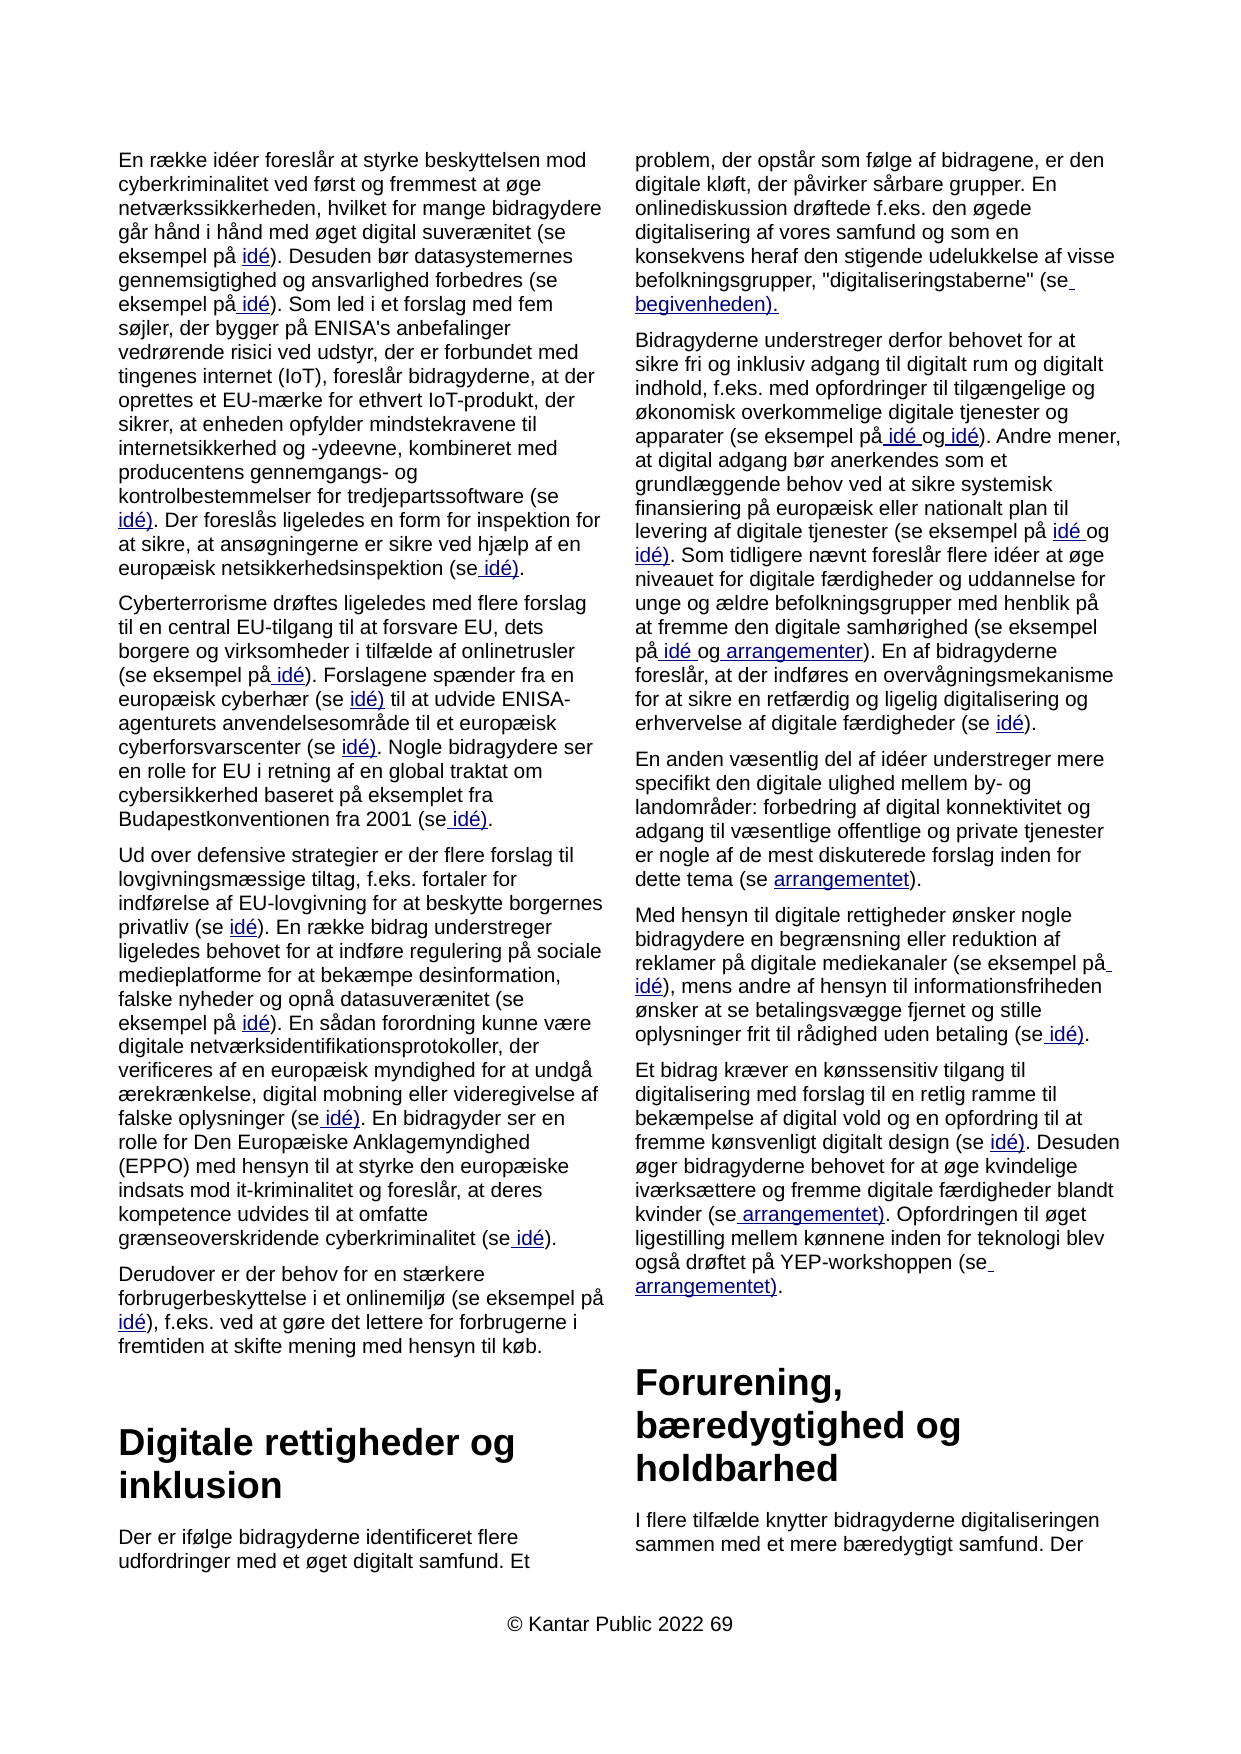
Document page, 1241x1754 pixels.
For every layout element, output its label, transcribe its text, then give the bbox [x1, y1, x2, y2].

text Bidragyderne understreger derfor behovet for at sikre fri og inklusiv adgang til digitalt rum og digitalt indhold, f.eks. med opfordringer til tilgængelige og økonomisk overkommelige digitale tjenester og apparater (se eksempel på idé og idé). Andre mener, at digital adgang bør anerkendes som et grundlæggende behov ved at sikre systemisk finansiering på europæisk eller nationalt plan til levering af digitale tjenester (se eksempel på idé og idé). Som tidligere nævnt foreslår flere idéer at øge niveauet for digitale færdigheder og uddannelse for unge og ældre befolkningsgrupper med henblik på at fremme den digitale samhørighed (se eksempel på idé og arrangementer). En af bidragyderne foreslår, at der indføres en overvågningsmekanisme for at sikre en retfærdig og ligelig digitalisering og erhvervelse af digitale færdigheder (se idé). [635, 328, 1122, 735]
text Med hensyn til digitale rettigheder ønsker nogle bidragydere en begrænsning eller reduktion af reklamer på digitale mediekanaler (se eksempel på idé), mens andre af hensyn til informationsfriheden ønsker at se betalingsvægge fjernet og stille oplysninger frit til rådighed uden betaling (se idé). [635, 902, 1122, 1046]
text Cyberterrorisme drøftes ligeledes med flere forslag til en central EU-tilgang til at forsvare EU, dets borgere og virksomheder i tilfælde af onlinetrusler (se eksempel på idé). Forslagene spænder fra en europæisk cyberhær (se idé) til at udvide ENISA-agenturets anvendelsesområde til et europæisk cyberforsvarscenter (se idé). Nogle bidragydere ser en rolle for EU i retning af en global traktat om cybersikkerhed baseret på eksemplet fra Budapestkonventionen fra 2001 (se idé). [118, 591, 605, 831]
text Der er ifølge bidragyderne identificeret flere udfordringer med et øget digitalt samfund. Et [118, 1525, 605, 1573]
text Ud over defensive strategier er der flere forslag til lovgivningsmæssige tiltag, f.eks. fortaler for indførelse af EU-lovgivning for at beskytte borgernes privatliv (se idé). En række bidrag understreger ligeledes behovet for at indføre regulering på sociale medieplatforme for at bekæmpe desinformation, falske nyheder og opnå datasuverænitet (se eksempel på idé). En sådan forordning kunne være digitale netværksidentifikationsprotokoller, der verificeres af en europæisk myndighed for at undgå ærekrænkelse, digital mobning eller videregivelse af falske oplysninger (se idé). En bidragyder ser en rolle for Den Europæiske Anklagemyndighed (EPPO) med hensyn til at styrke den europæiske indsats mod it-kriminalitet og foreslår, at deres kompetence udvides til at omfatte grænseoverskridende cyberkriminalitet (se idé). [118, 843, 605, 1250]
text problem, der opstår som følge af bidragene, er den digitale kløft, der påvirker sårbare grupper. En onlinediskussion drøftede f.eks. den øgede digitalisering af vores samfund og som en konsekvens heraf den stigende udelukkelse af visse befolkningsgrupper, "digitaliseringstaberne" (se begivenheden). [635, 148, 1122, 316]
text Derudover er der behov for en stærkere forbrugerbeskyttelse i et onlinemiljø (se eksempel på idé), f.eks. ved at gøre det lettere for forbrugerne i fremtiden at skifte mening med hensyn til køb. [118, 1262, 605, 1358]
subtitle Forurening, bæredygtighed og holdbarhed [635, 1360, 1122, 1489]
text Et bidrag kræver en kønssensitiv tilgang til digitalisering med forslag til en retlig ramme til bekæmpelse af digital vold og en opfordring til at fremme kønsvenligt digitalt design (se idé). Desuden øger bidragyderne behovet for at øge kvindelige iværksættere og fremme digitale færdigheder blandt kvinder (se arrangementet). Opfordringen til øget ligestilling mellem kønnene inden for teknologi blev også drøftet på YEP-workshoppen (se arrangementet). [635, 1058, 1122, 1298]
subtitle Digitale rettigheder og inklusion [118, 1420, 605, 1506]
text En anden væsentlig del af idéer understreger mere specifikt den digitale ulighed mellem by- og landområder: forbedring af digital konnektivitet og adgang til væsentlige offentlige og private tjenester er nogle af de mest diskuterede forslag inden for dette tema (se arrangementet). [635, 747, 1122, 891]
text En række idéer foreslår at styrke beskyttelsen mod cyberkriminalitet ved først og fremmest at øge netværkssikkerheden, hvilket for mange bidragydere går hånd i hånd med øget digital suverænitet (se eksempel på idé). Desuden bør datasystemernes gennemsigtighed og ansvarlighed forbedres (se eksempel på idé). Som led i et forslag med fem søjler, der bygger på ENISA's anbefalinger vedrørende risici ved udstyr, der er forbundet med tingenes internet (IoT), foreslår bidragyderne, at der oprettes et EU-mærke for ethvert IoT-produkt, der sikrer, at enheden opfylder mindstekravene til internetsikkerhed og -ydeevne, kombineret med producentens gennemgangs- og kontrolbestemmelser for tredjepartssoftware (se idé). Der foreslås ligeledes en form for inspektion for at sikre, at ansøgningerne er sikre ved hjælp af en europæisk netsikkerhedsinspektion (se idé). [118, 148, 605, 579]
text I flere tilfælde knytter bidragyderne digitaliseringen sammen med et mere bæredygtigt samfund. Der [635, 1508, 1122, 1556]
